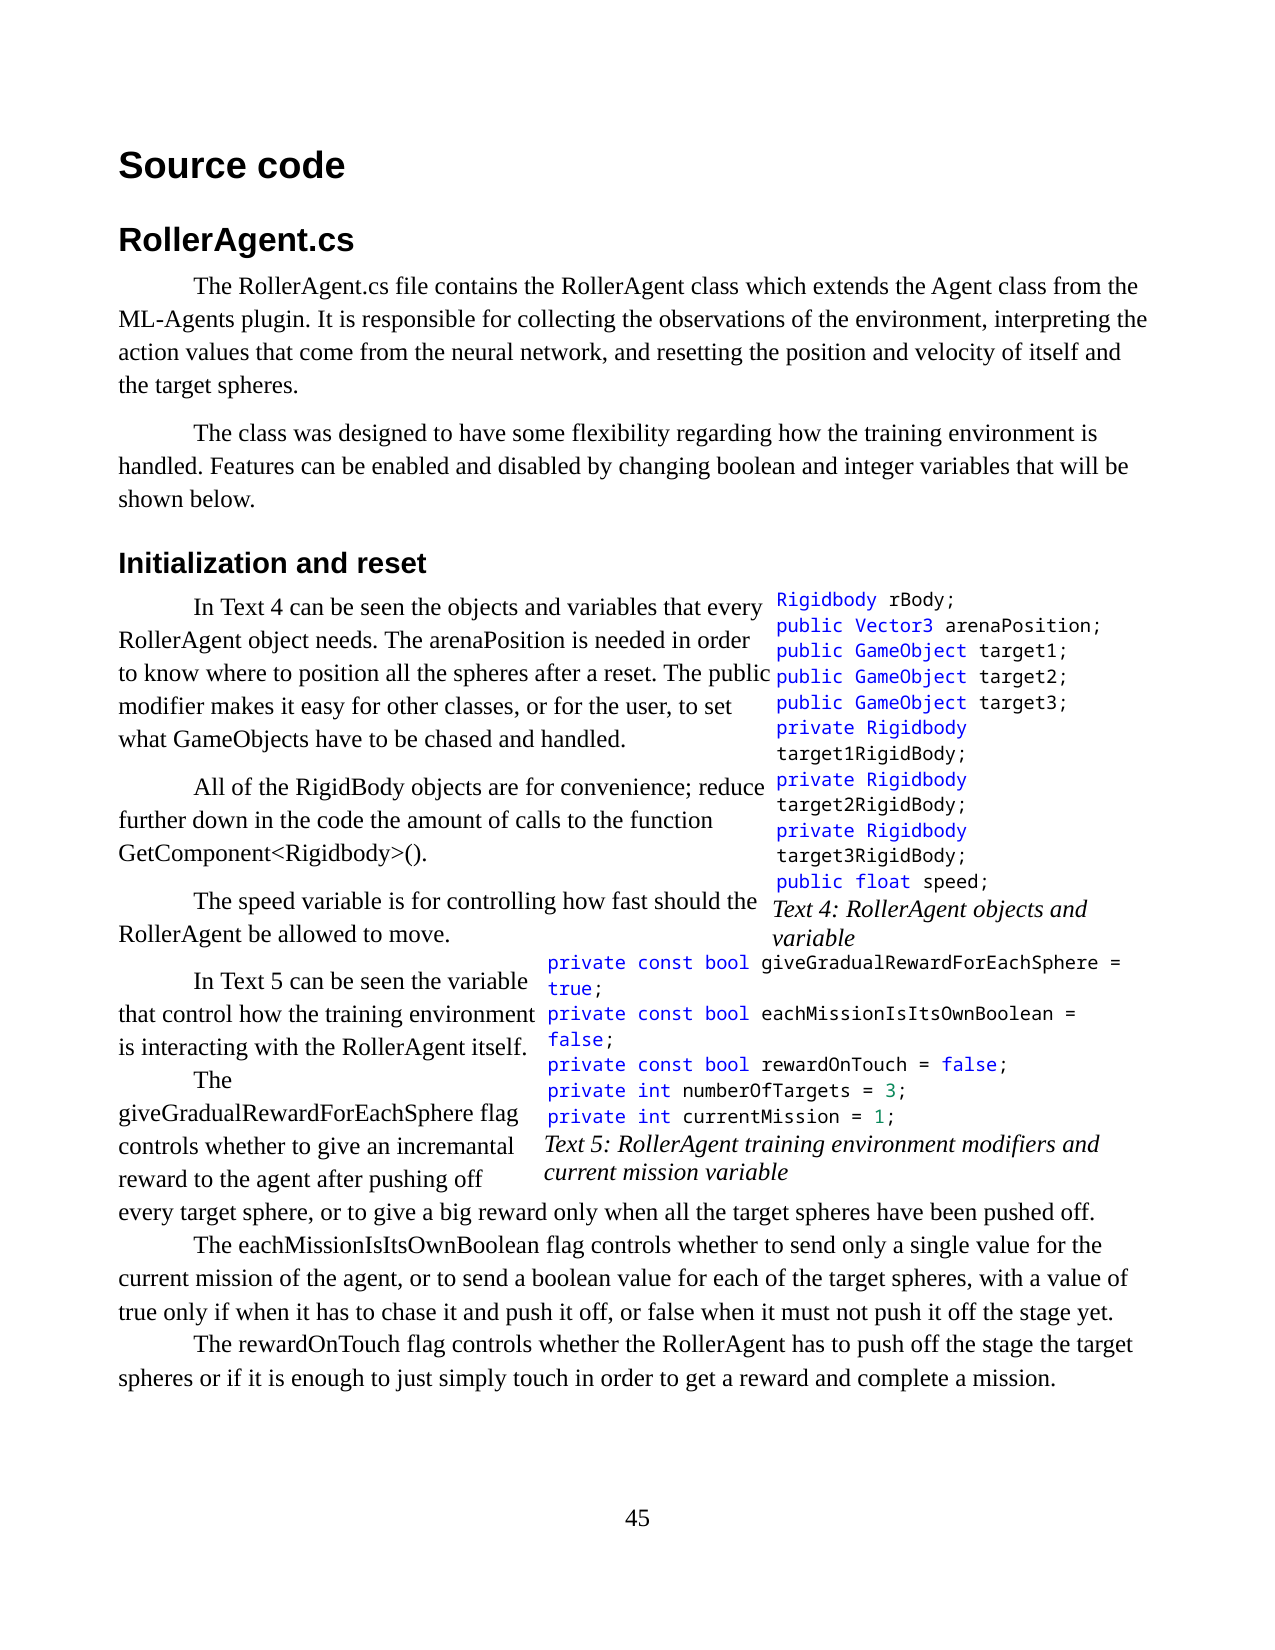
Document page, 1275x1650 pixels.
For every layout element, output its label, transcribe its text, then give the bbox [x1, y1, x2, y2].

text [543, 949, 1144, 962]
text The eachMissionIsItsOwnBoolean flag controls whether to send only a single value for the current mission of the agent, or to send a boolean value for each of the target spheres, with a value of true only if when it has to chase it and push it off, or false when it must not push it off the stage yet. [118, 1231, 1157, 1325]
subtitle Source code [118, 143, 1157, 187]
subtitle RollerAgent.cs [118, 220, 1157, 259]
text Text 4: RollerAgent objects and variable [772, 599, 1147, 952]
text The speed variable is for controlling how fast should the RollerAgent be allowed to move. [118, 886, 772, 947]
text The rewardOnTouch flag controls whether the RollerAgent has to push off the stage the target spheres or if it is enough to just simply touch in order to get a reward and complete a mission. [118, 1329, 1157, 1391]
text In Text 4 can be seen the objects and variables that every RollerAgent object needs. The arenaPosition is needed in order to know where to position all the spheres after a reset. The public modifier makes it easy for other classes, or for the user, to set what GameObjects have to be chased and handled. [118, 587, 1157, 753]
text All of the RigidBody objects are for convenience; reduce further down in the code the amount of calls to the function GetComponent<Rigidbody>(). [118, 772, 772, 867]
subtitle Initialization and reset [118, 546, 1157, 580]
text The class was designed to have some flexibility regarding how the training environment is handled. Features can be enabled and disabled by changing boolean and integer variables that will be shown below. [118, 418, 1157, 513]
text Text 5: RollerAgent training environment modifiers and current mission variable [543, 962, 1144, 1186]
text In Text 5 can be seen the variable that control how the training environment is interacting with the RollerAgent itself. [118, 966, 543, 1061]
text The RollerAgent.cs file contains the RollerAgent class which extends the Agent class from the ML-Agents plugin. It is responsible for collecting the observations of the environment, interpreting the action values that come from the neural network, and resetting the position and velocity of itself and the target spheres. [118, 271, 1157, 399]
text The giveGradualRewardForEachSphere flag controls whether to give an incremantal reward to the agent after pushing off every target sphere, or to give a big reward only when all the target spheres have been pushed off. [118, 1065, 1157, 1226]
